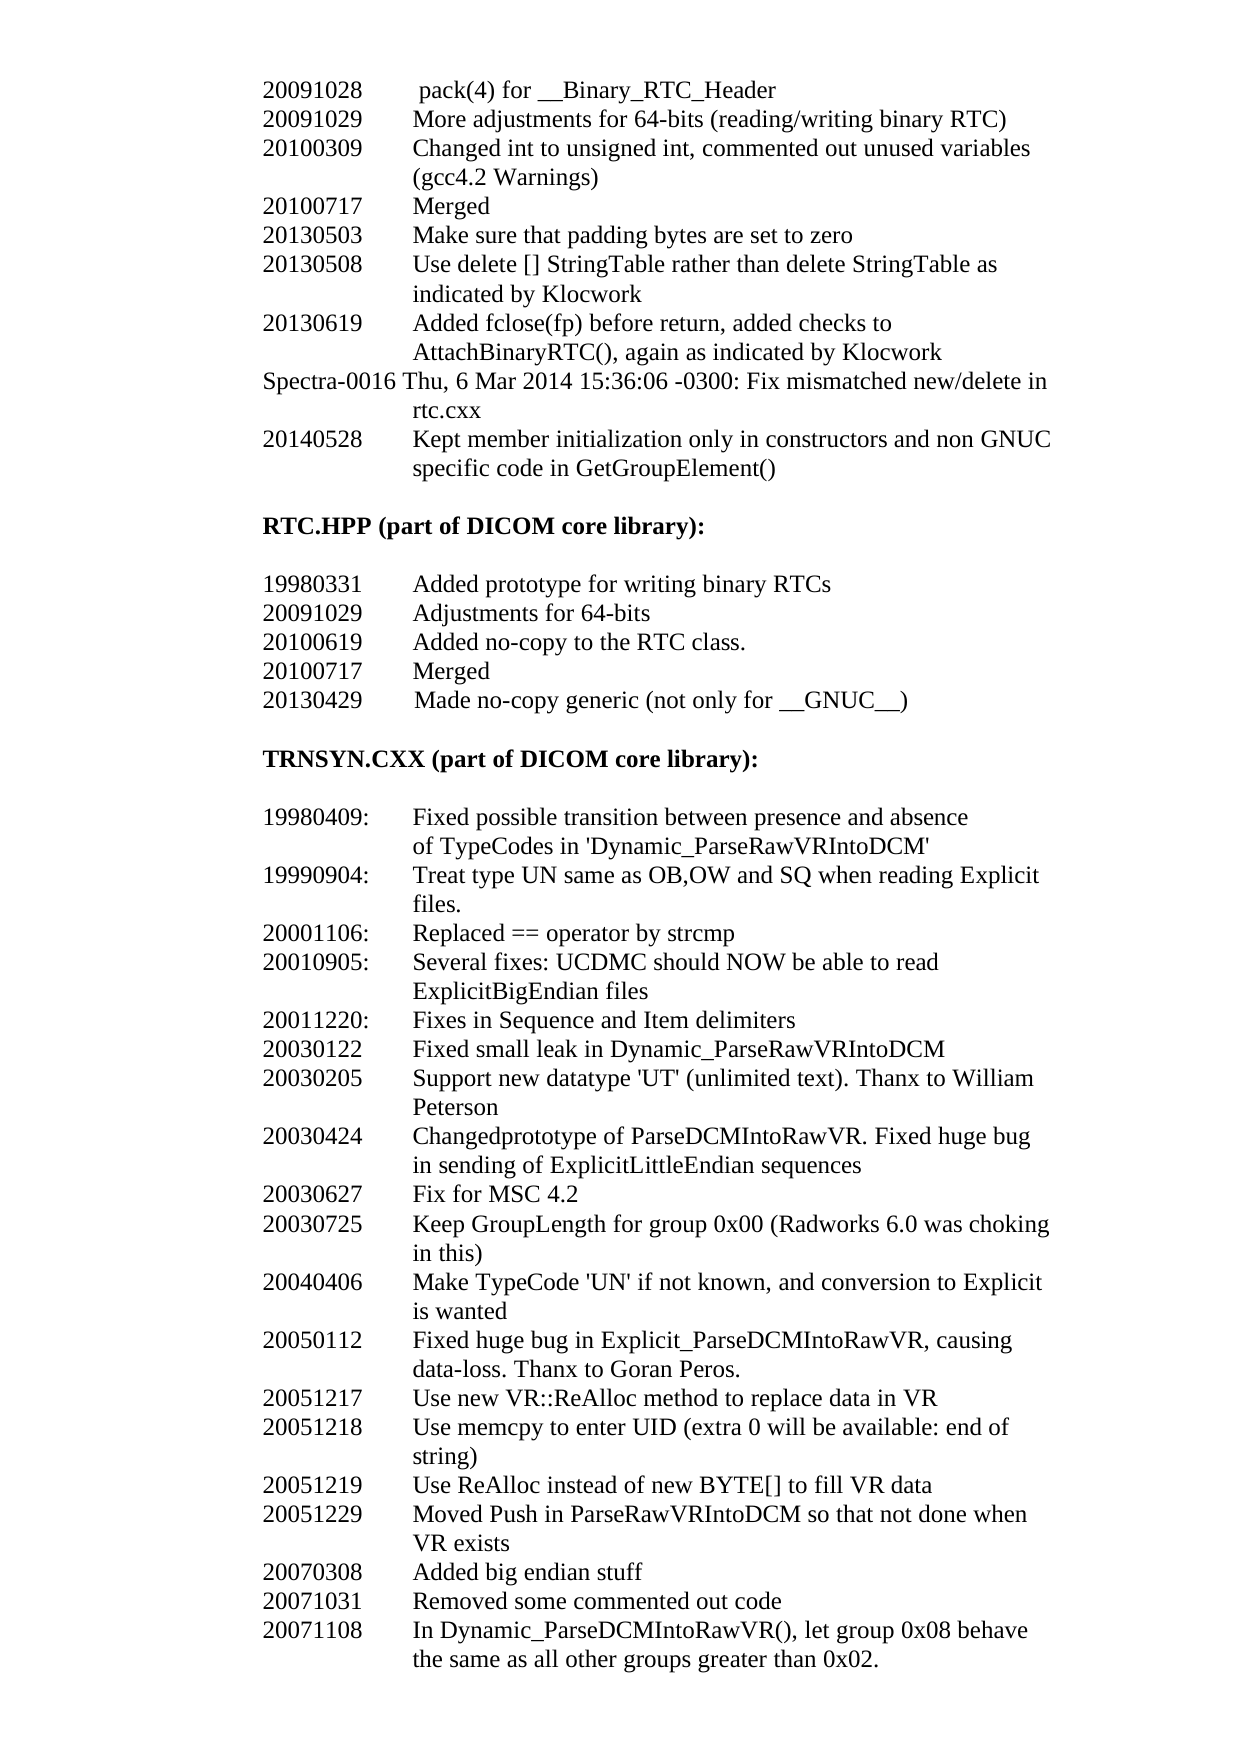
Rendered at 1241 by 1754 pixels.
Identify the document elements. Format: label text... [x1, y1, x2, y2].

text 20130429 Made no-copy generic (not only for __GNUC__) [262, 685, 1053, 714]
text 20070308 Added big endian stuff [187, 1557, 1053, 1586]
text 19980331 Added prototype for writing binary RTCs [262, 569, 1053, 598]
text 20051217 Use new VR::ReAlloc method to replace data in VR [187, 1383, 1053, 1412]
text 20011220: Fixes in Sequence and Item delimiters [187, 1005, 1053, 1034]
text 20130619 Added fclose(fp) before return, added checks to AttachBinaryRTC(), again as indicated by Klocwork [262, 307, 1053, 366]
text 20140528 Kept member initialization only in constructors and non GNUC specific code in GetGroupElement() [262, 424, 1053, 482]
text 20130508 Use delete [] StringTable rather than delete StringTable as indicated by Klocwork [262, 249, 1053, 307]
text 20091028 pack(4) for __Binary_RTC_Header [262, 75, 1053, 104]
text 20030424 Changedprototype of ParseDCMIntoRawVR. Fixed huge bug in sending of ExplicitLittleEndian sequences [262, 1121, 1053, 1179]
text 20091029 Adjustments for 64-bits [262, 598, 1053, 627]
text 20091029 More adjustments for 64-bits (reading/writing binary RTC) [262, 104, 1053, 133]
text 20030205 Support new datatype 'UT' (unlimited text). Thanx to William Peterson [262, 1063, 1053, 1121]
text 20051229 Moved Push in ParseRawVRIntoDCM so that not done when VR exists [187, 1499, 1053, 1557]
text 20010905: Several fixes: UCDMC should NOW be able to read ExplicitBigEndian files [262, 947, 1053, 1005]
text 20030725 Keep GroupLength for group 0x00 (Radworks 6.0 was choking in this) [187, 1208, 1053, 1267]
text 20051218 Use memcpy to enter UID (extra 0 will be available: end of string) [187, 1412, 1053, 1470]
text 20030122 Fixed small leak in Dynamic_ParseRawVRIntoDCM [187, 1034, 1053, 1063]
text 20051219 Use ReAlloc instead of new BYTE[] to fill VR data [187, 1470, 1053, 1499]
text 20050112 Fixed huge bug in Explicit_ParseDCMIntoRawVR, causing data-loss. Thanx to Goran Peros. [262, 1325, 1053, 1383]
text 20040406 Make TypeCode 'UN' if not known, and conversion to Explicit is wanted [262, 1267, 1053, 1325]
text 20071108 In Dynamic_ParseDCMIntoRawVR(), let group 0x08 behave the same as all other groups greater than 0x02. [187, 1615, 1053, 1673]
text 20100309 Changed int to unsigned int, commented out unused variables (gcc4.2 Warnings) [262, 133, 1053, 191]
text 20001106: Replaced == operator by strcmp [187, 918, 1053, 947]
text Spectra-0016 Thu, 6 Mar 2014 15:36:06 -0300: Fix mismatched new/delete in rtc.cxx [262, 366, 1053, 424]
text RTC.HPP (part of DICOM core library): [262, 511, 1053, 540]
text TRNSYN.CXX (part of DICOM core library): [262, 743, 1053, 772]
text 20030627 Fix for MSC 4.2 [187, 1179, 1053, 1208]
text 20130503 Make sure that padding bytes are set to zero [262, 220, 1053, 249]
text 20100717 Merged [262, 656, 1053, 685]
text 19990904: Treat type UN same as OB,OW and SQ when reading Explicit files. [187, 860, 1053, 918]
text 20100717 Merged [262, 191, 1053, 220]
text 19980409: Fixed possible transition between presence and absence of TypeCodes in 'Dynamic_ParseRawVRIntoDCM' [262, 802, 1053, 860]
text 20100619 Added no-copy to the RTC class. [262, 627, 1053, 656]
text 20071031 Removed some commented out code [187, 1586, 1053, 1615]
